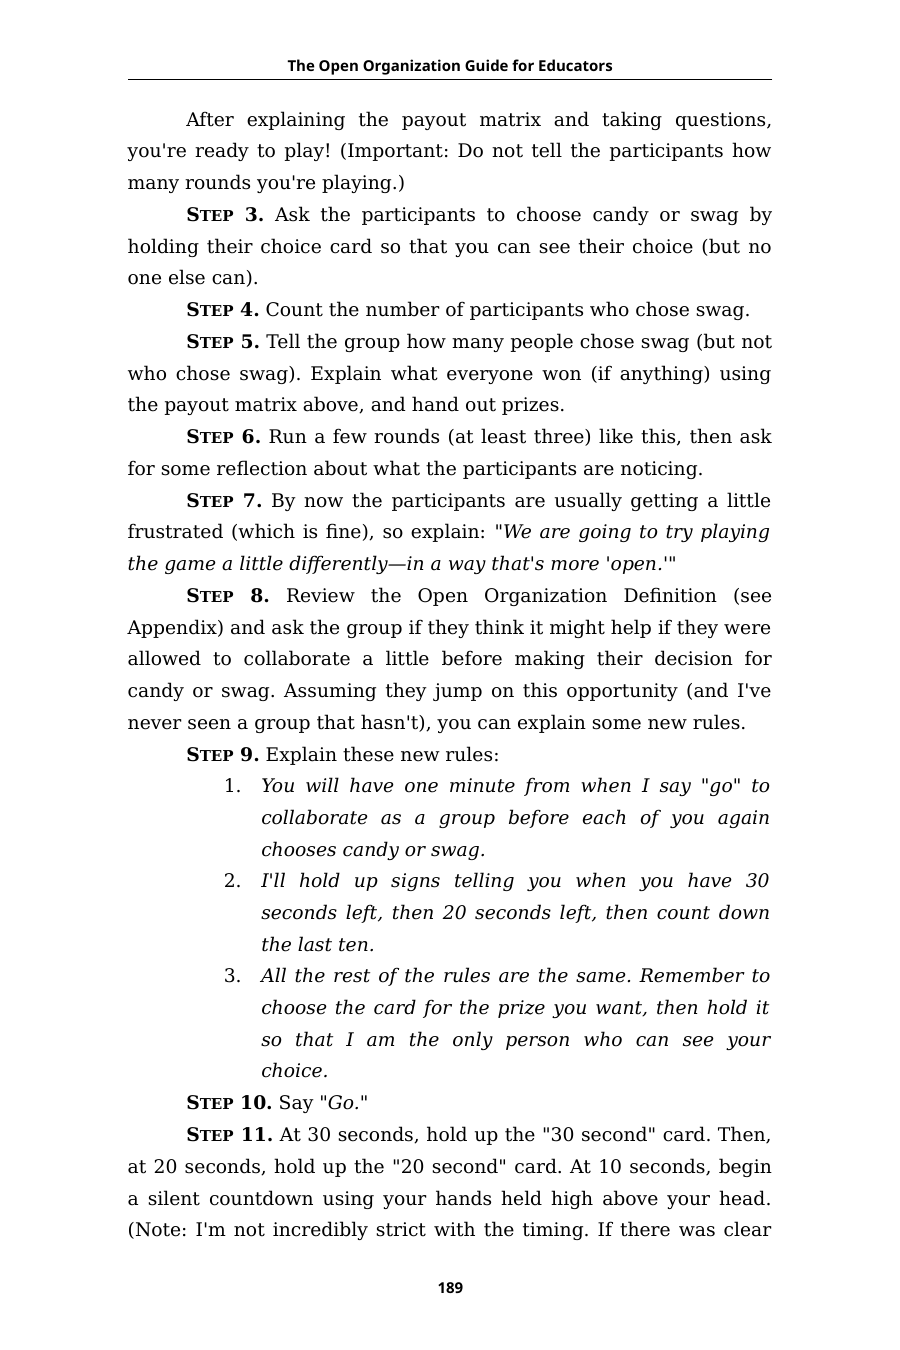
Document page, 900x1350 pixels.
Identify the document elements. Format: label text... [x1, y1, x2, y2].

text Step 3. Ask the participants to choose candy or swag by holding their choice card so that you can see their choice (but no one else can). [127, 204, 772, 289]
text Step 6. Run a few rounds (at least three) like this, then ask for some reflection about what the participants are noticing. [127, 426, 772, 480]
list All the rest of the rules are the same. Remember to choose the card for the prize you want, then hold it so that I am the only person who can see your choice. [223, 965, 772, 1082]
text Step 10. Say "Go." [127, 1092, 772, 1114]
list I'll hold up signs telling you when you have 30 seconds left, then 20 seconds left, then count down the last ten. [223, 870, 772, 956]
text After explaining the payout matrix and taking questions, you're ready to play! (Important: Do not tell the participants how many rounds you're playing.) [127, 109, 772, 194]
text Step 9. Explain these new rules: [127, 743, 772, 766]
text Step 5. Tell the group how many people chose swag (but not who chose swag). Explain what everyone won (if anything) using the payout matrix above, and hand out prizes. [127, 331, 772, 416]
text Step 8. Review the Open Organization Definition (see Appendix) and ask the group if they think it might help if they were allowed to collaborate a little before making their decision for candy or swag. Assuming they jump on this opportunity (and I've never seen a group that hasn't), you can explain some new rules. [127, 585, 772, 734]
text Step 11. At 30 seconds, hold up the "30 second" card. Then, at 20 seconds, hold up the "20 second" card. At 10 seconds, begin a silent countdown using your hands held high above your head. (Note: I'm not incredibly strict with the timing. If there was clear [127, 1124, 772, 1241]
text Step 7. By now the participants are usually getting a little frustrated (which is fine), so explain: "We are going to try playing the game a little differently—in a way that's more 'open.'" [127, 490, 772, 575]
text Step 4. Count the number of participants who chose swag. [127, 299, 772, 321]
list You will have one minute from when I say "go" to collaborate as a group before each of you again chooses candy or swag. [223, 775, 772, 861]
